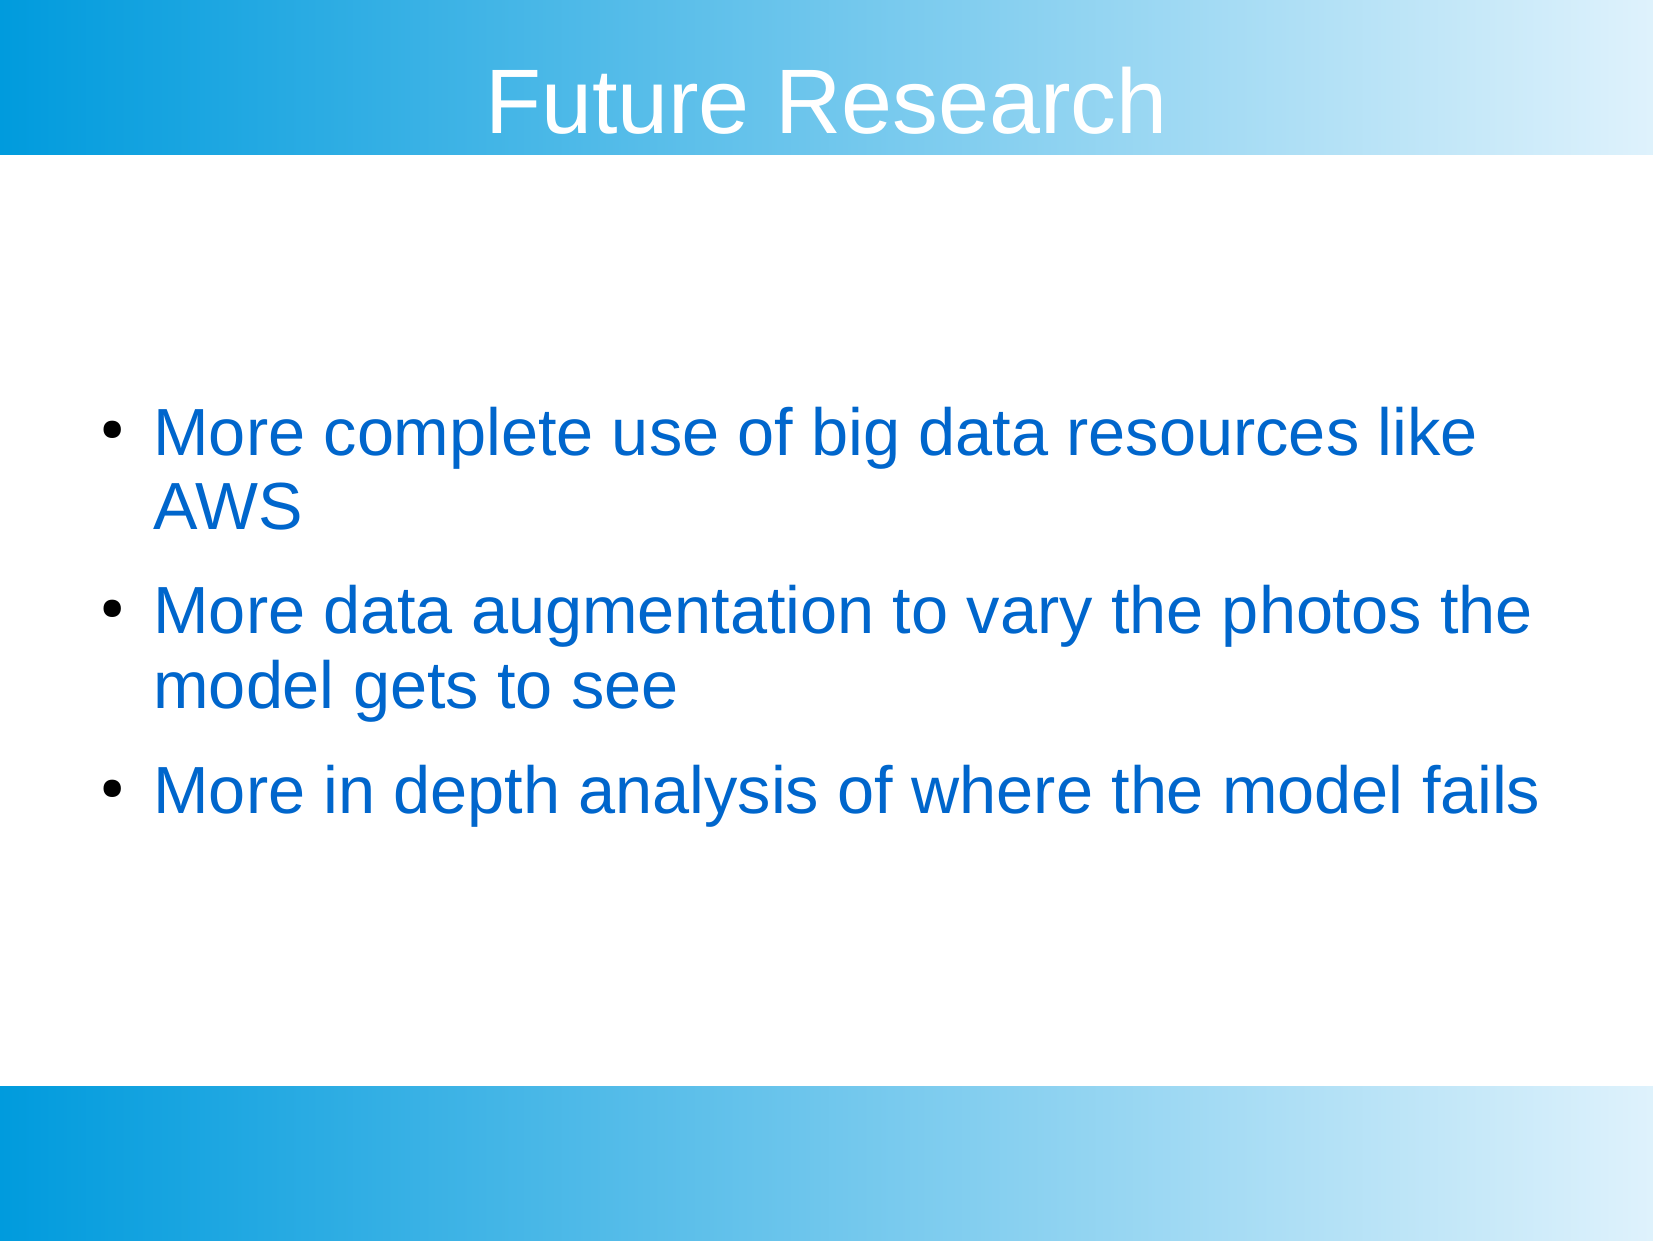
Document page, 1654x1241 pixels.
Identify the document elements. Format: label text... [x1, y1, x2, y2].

title Future Research [82, 49, 1571, 155]
list More complete use of big data resources like AWS More data augmentation to vary the photos the model gets to see More in depth analysis of where the model fails [82, 290, 1571, 1010]
